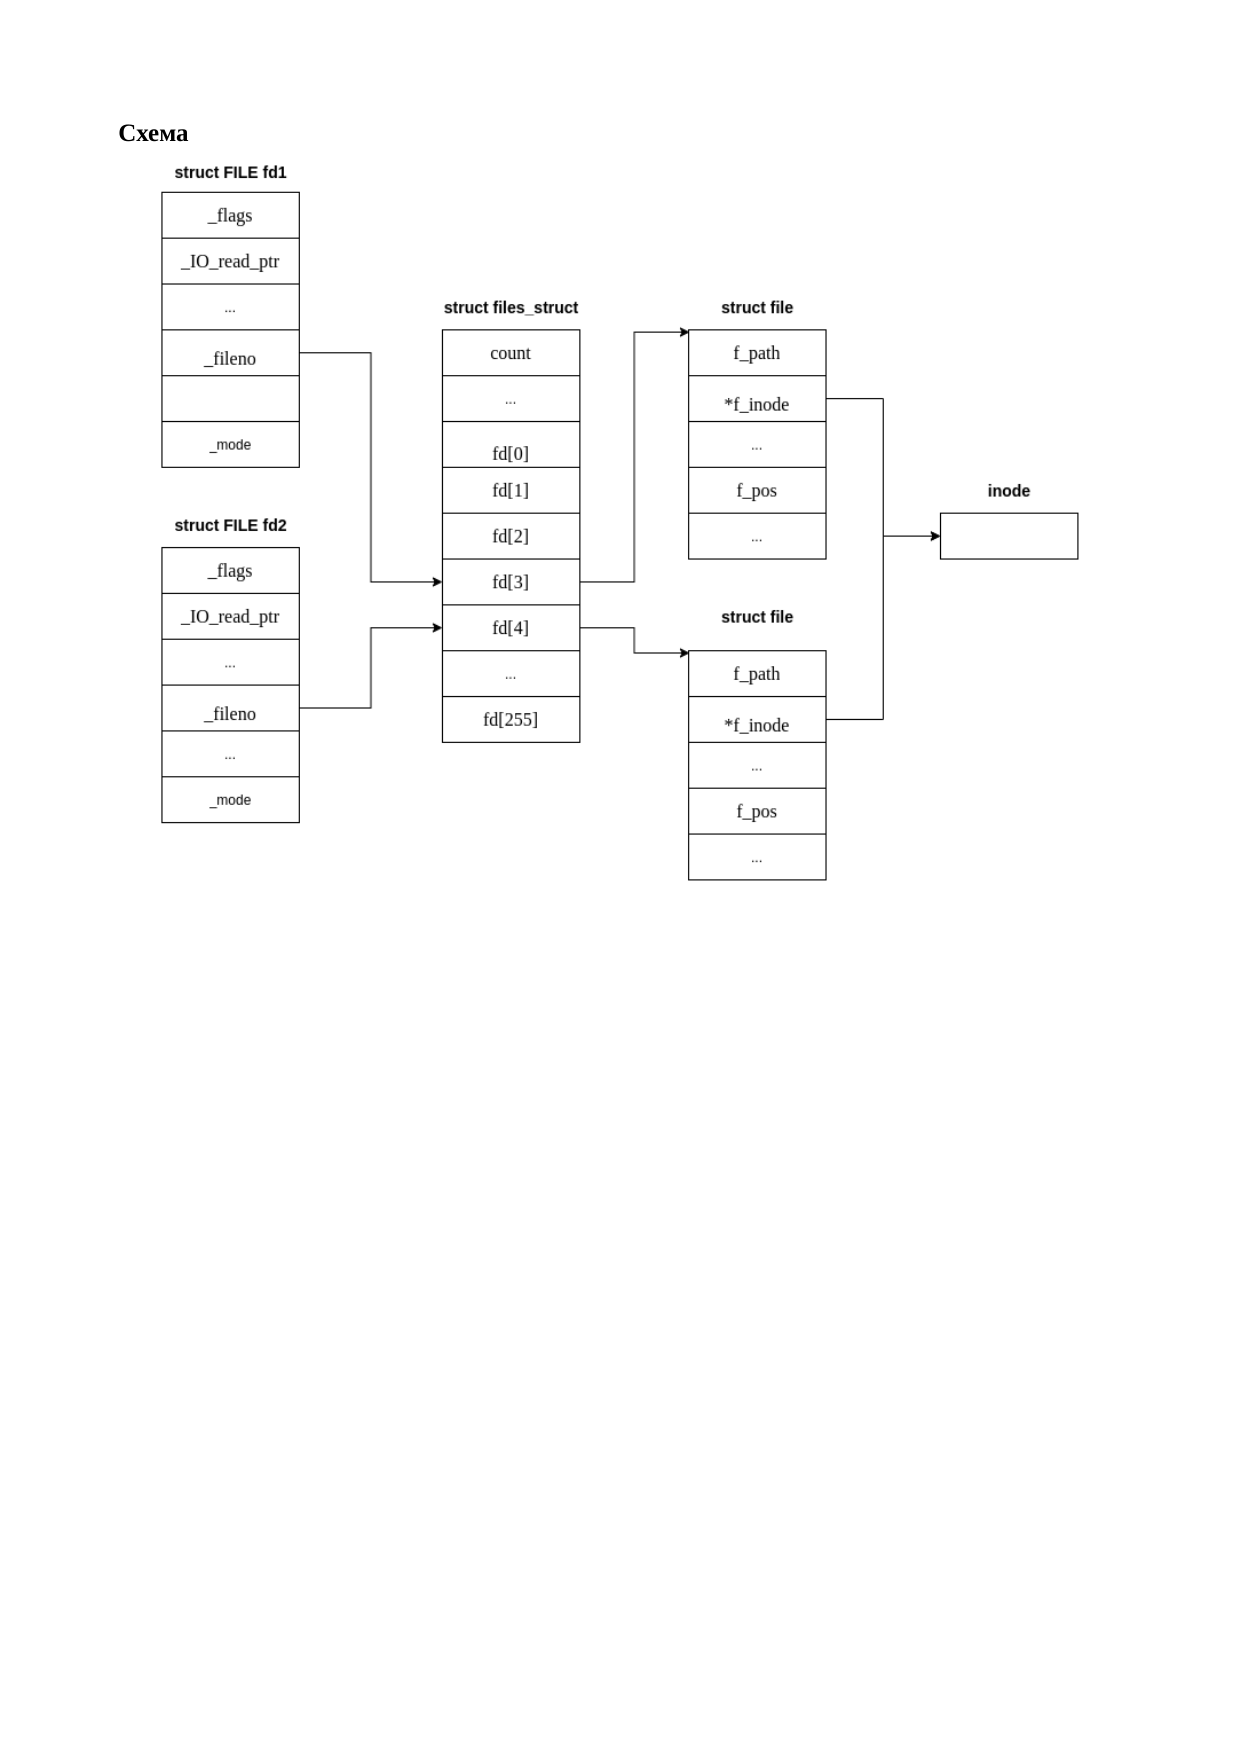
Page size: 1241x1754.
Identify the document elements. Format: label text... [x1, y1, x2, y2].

picture [150, 146, 1090, 892]
text Схема [118, 118, 1122, 147]
